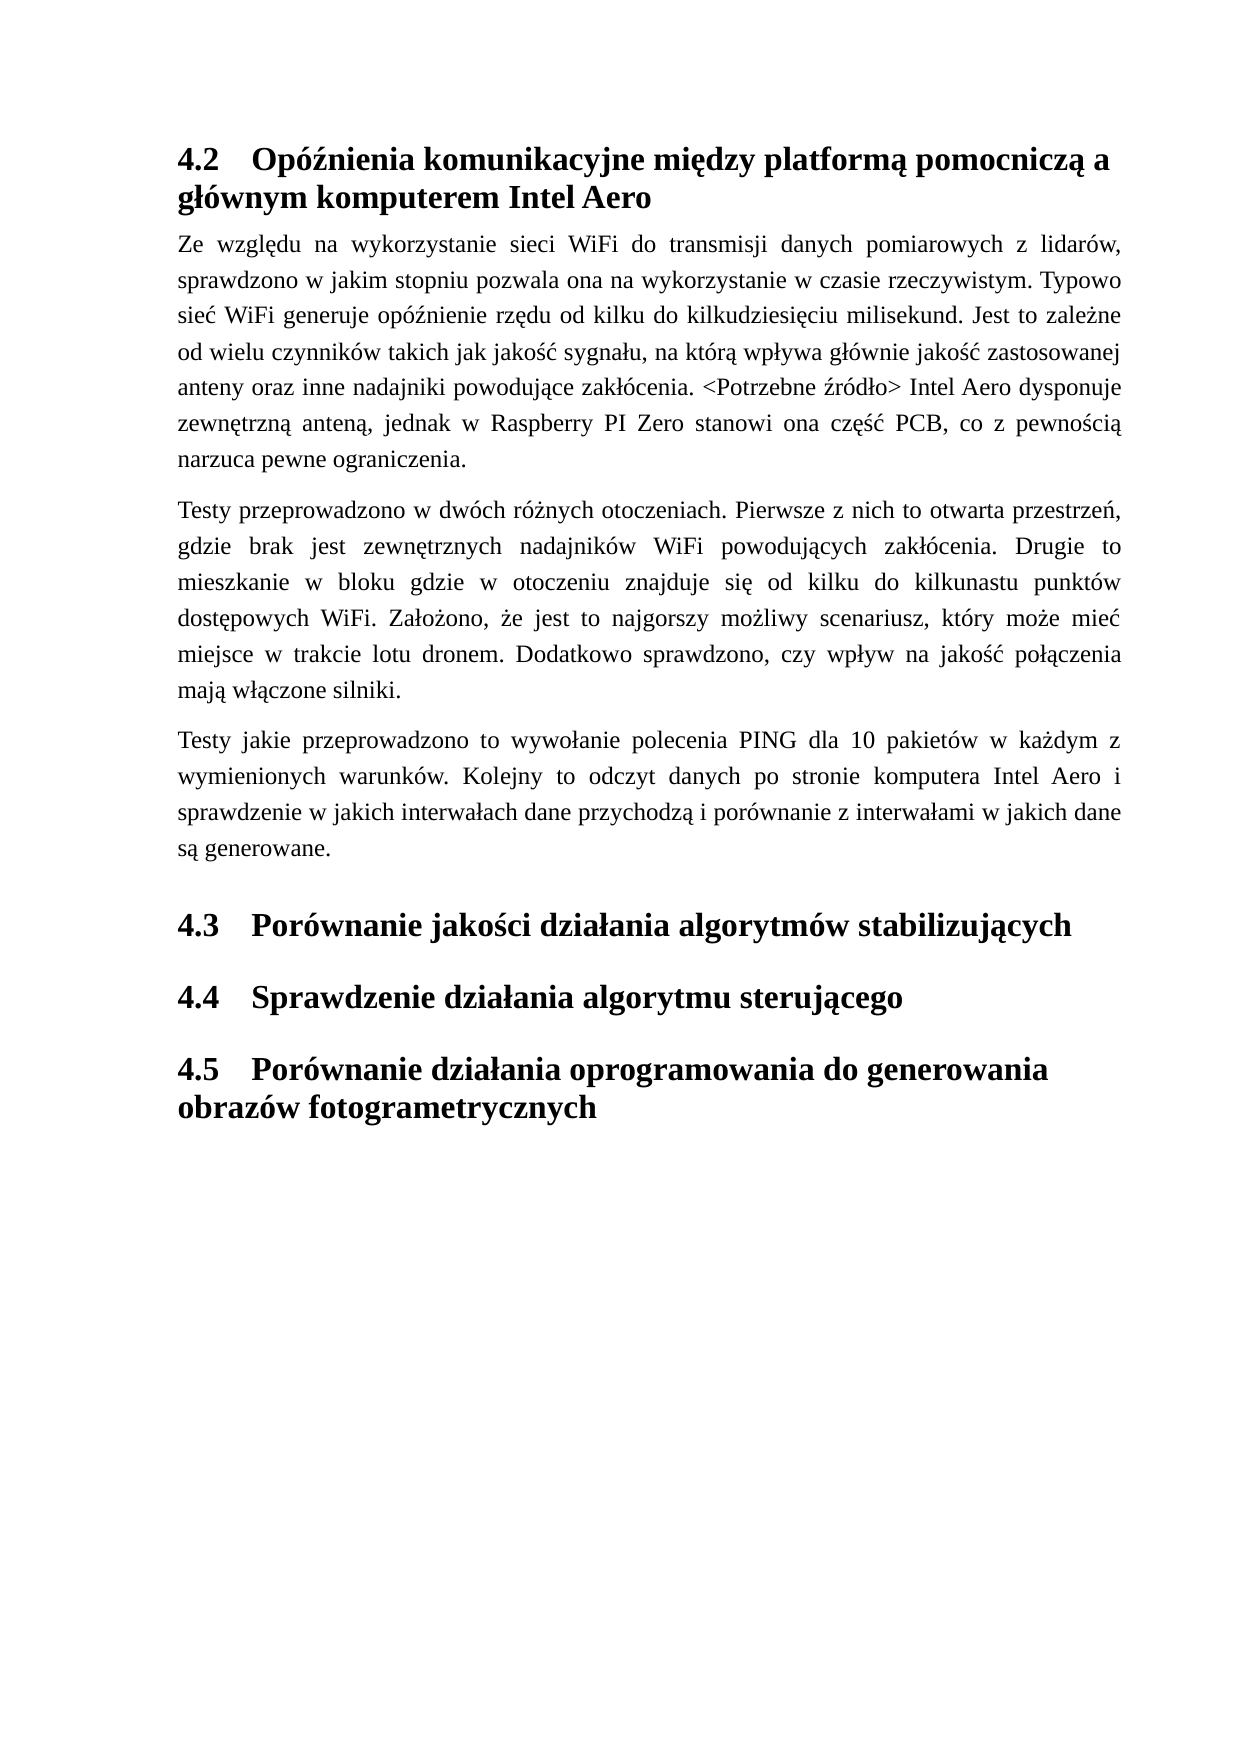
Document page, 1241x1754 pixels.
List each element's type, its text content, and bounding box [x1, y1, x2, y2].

subtitle Opóźnienia komunikacyjne między platformą pomocniczą a głównym komputerem Intel Aero [177, 139, 1122, 216]
subtitle Porównanie jakości działania algorytmów stabilizujących [177, 905, 1122, 943]
text Testy przeprowadzono w dwóch różnych otoczeniach. Pierwsze z nich to otwarta przestrzeń, gdzie brak jest zewnętrznych nadajników WiFi powodujących zakłócenia. Drugie to mieszkanie w bloku gdzie w otoczeniu znajduje się od kilku do kilkunastu punktów dostępowych WiFi. Założono, że jest to najgorszy możliwy scenariusz, który może mieć miejsce w trakcie lotu dronem. Dodatkowo sprawdzono, czy wpływ na jakość połączenia mają włączone silniki. [177, 495, 1122, 703]
subtitle Sprawdzenie działania algorytmu sterującego [177, 977, 1122, 1016]
text Testy jakie przeprowadzono to wywołanie polecenia PING dla 10 pakietów w każdym z wymienionych warunków. Kolejny to odczyt danych po stronie komputera Intel Aero i sprawdzenie w jakich interwałach dane przychodzą i porównanie z interwałami w jakich dane są generowane. [177, 726, 1122, 862]
text Ze względu na wykorzystanie sieci WiFi do transmisji danych pomiarowych z lidarów, sprawdzono w jakim stopniu pozwala ona na wykorzystanie w czasie rzeczywistym. Typowo sieć WiFi generuje opóźnienie rzędu od kilku do kilkudziesięciu milisekund. Jest to zależne od wielu czynników takich jak jakość sygnału, na którą wpływa głównie jakość zastosowanej anteny oraz inne nadajniki powodujące zakłócenia. <Potrzebne źródło> Intel Aero dysponuje zewnętrzną anteną, jednak w Raspberry PI Zero stanowi ona część PCB, co z pewnością narzuca pewne ograniczenia. [177, 229, 1122, 473]
subtitle Porównanie działania oprogramowania do generowania obrazów fotogrametrycznych [177, 1049, 1122, 1126]
